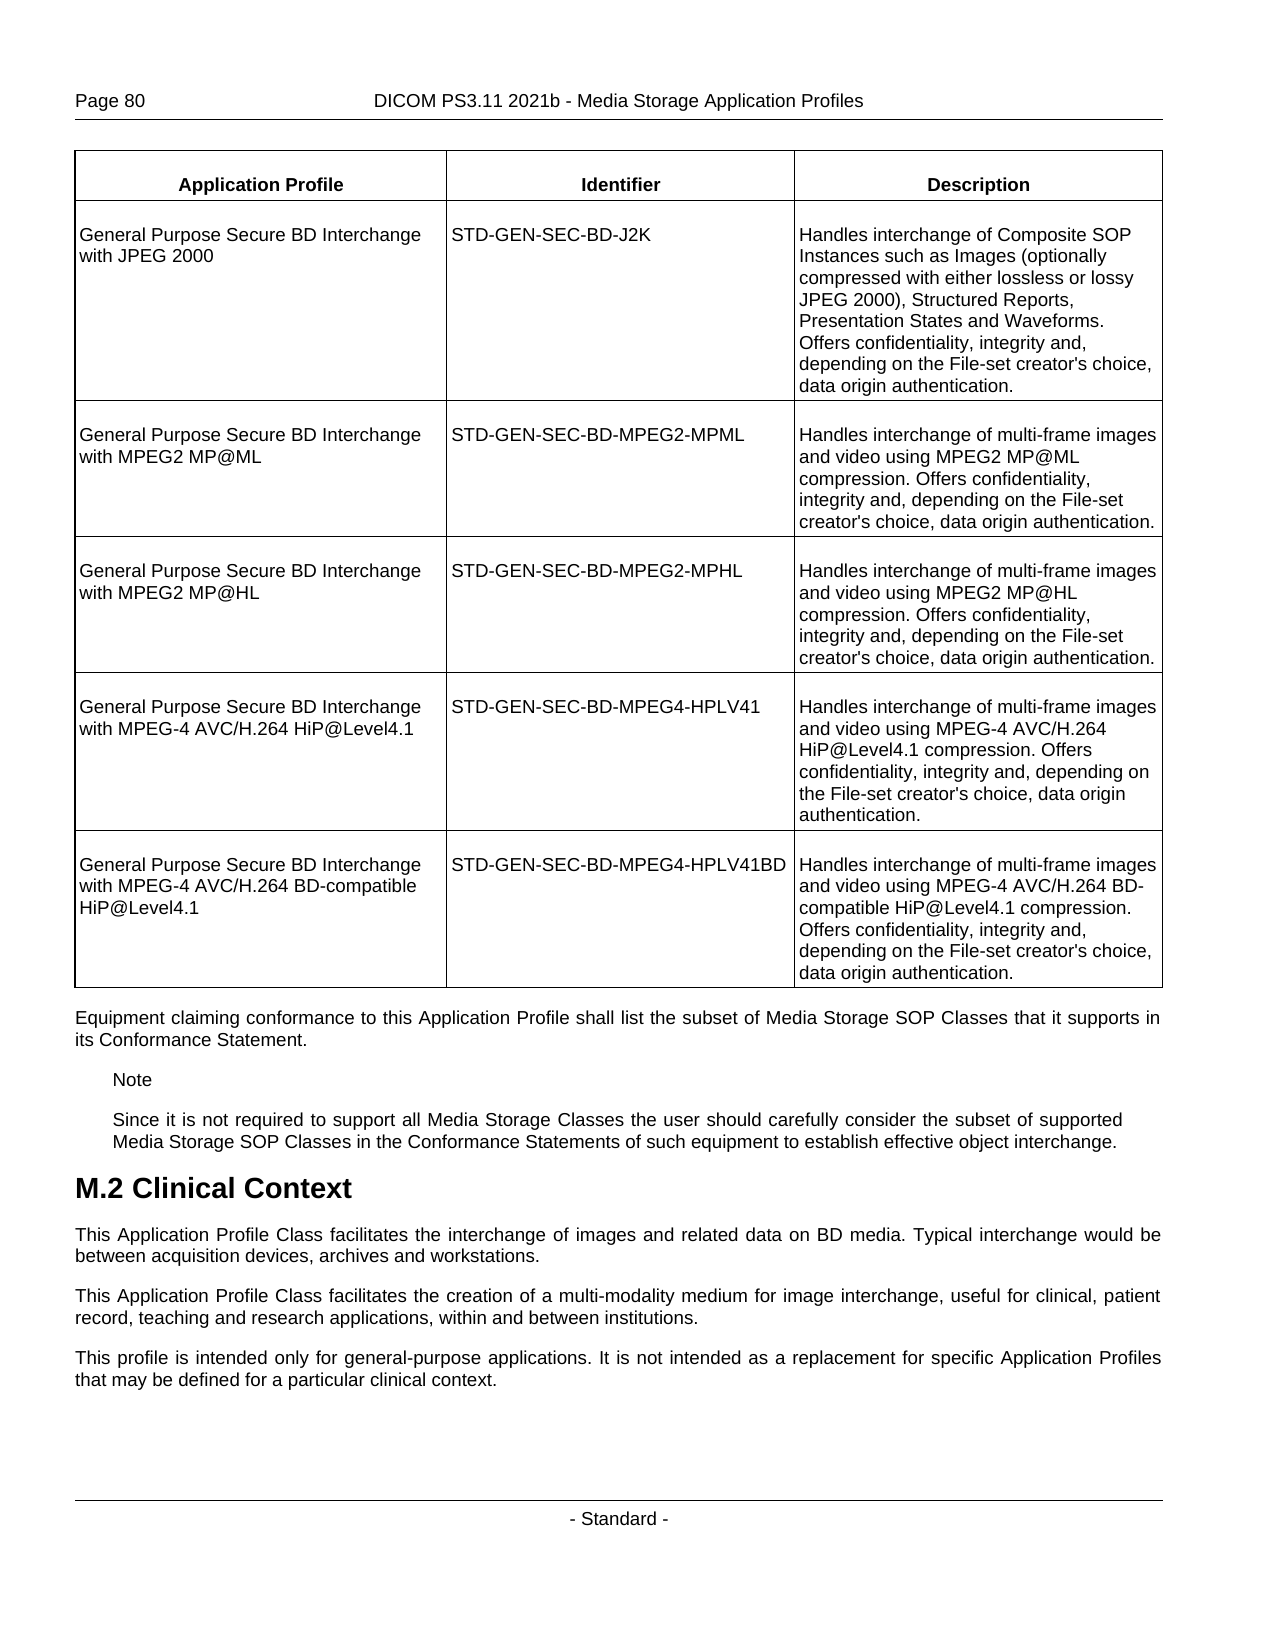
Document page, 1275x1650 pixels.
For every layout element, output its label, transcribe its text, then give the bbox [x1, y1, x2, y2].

table_cell STD-GEN-SEC-BD-MPEG4-HPLV41BD [447, 831, 794, 987]
text M.2 Clinical Context [75, 1171, 1162, 1204]
table_cell Handles interchange of multi-frame images and video using MPEG2 MP@ML compression. Offers confidentiality, integrity and, depending on the File-set creator's choice, data origin authentication. [795, 401, 1162, 536]
table_header Identifier [447, 151, 794, 200]
table_cell STD-GEN-SEC-BD-MPEG2-MPHL [447, 537, 794, 672]
table_cell STD-GEN-SEC-BD-MPEG4-HPLV41 [447, 673, 794, 830]
text Equipment claiming conformance to this Application Profile shall list the subset of Media Storage SOP Classes that it supports in its Conformance Statement. [75, 1007, 1162, 1050]
table_header Application Profile [76, 151, 446, 200]
text This Application Profile Class facilitates the interchange of images and related data on BD media. Typical interchange would be between acquisition devices, archives and workstations. [75, 1223, 1162, 1266]
table_header Description [795, 151, 1162, 200]
table_cell General Purpose Secure BD Interchange with JPEG 2000 [76, 201, 446, 400]
table_cell Handles interchange of multi-frame images and video using MPEG-4 AVC/H.264 HiP@Level4.1 compression. Offers confidentiality, integrity and, depending on the File-set creator's choice, data origin authentication. [795, 673, 1162, 830]
text Note [112, 1069, 1125, 1090]
table_cell Handles interchange of multi-frame images and video using MPEG2 MP@HL compression. Offers confidentiality, integrity and, depending on the File-set creator's choice, data origin authentication. [795, 537, 1162, 672]
text This Application Profile Class facilitates the creation of a multi-modality medium for image interchange, useful for clinical, patient record, teaching and research applications, within and between institutions. [75, 1285, 1162, 1328]
table_cell General Purpose Secure BD Interchange with MPEG-4 AVC/H.264 BD-compatible HiP@Level4.1 [76, 831, 446, 987]
table_cell Handles interchange of Composite SOP Instances such as Images (optionally compressed with either lossless or lossy JPEG 2000), Structured Reports, Presentation States and Waveforms. Offers confidentiality, integrity and, depending on the File-set creator's choice, data origin authentication. [795, 201, 1162, 400]
table_cell General Purpose Secure BD Interchange with MPEG-4 AVC/H.264 HiP@Level4.1 [76, 673, 446, 830]
table_cell Handles interchange of multi-frame images and video using MPEG-4 AVC/H.264 BD-compatible HiP@Level4.1 compression. Offers confidentiality, integrity and, depending on the File-set creator's choice, data origin authentication. [795, 831, 1162, 987]
text This profile is intended only for general-purpose applications. It is not intended as a replacement for specific Application Profiles that may be defined for a particular clinical context. [75, 1347, 1162, 1390]
table_cell General Purpose Secure BD Interchange with MPEG2 MP@ML [76, 401, 446, 536]
table_cell STD-GEN-SEC-BD-MPEG2-MPML [447, 401, 794, 536]
text Since it is not required to support all Media Storage Classes the user should carefully consider the subset of supported Media Storage SOP Classes in the Conformance Statements of such equipment to establish effective object interchange. [112, 1109, 1125, 1152]
table_cell General Purpose Secure BD Interchange with MPEG2 MP@HL [76, 537, 446, 672]
table_cell STD-GEN-SEC-BD-J2K [447, 201, 794, 400]
